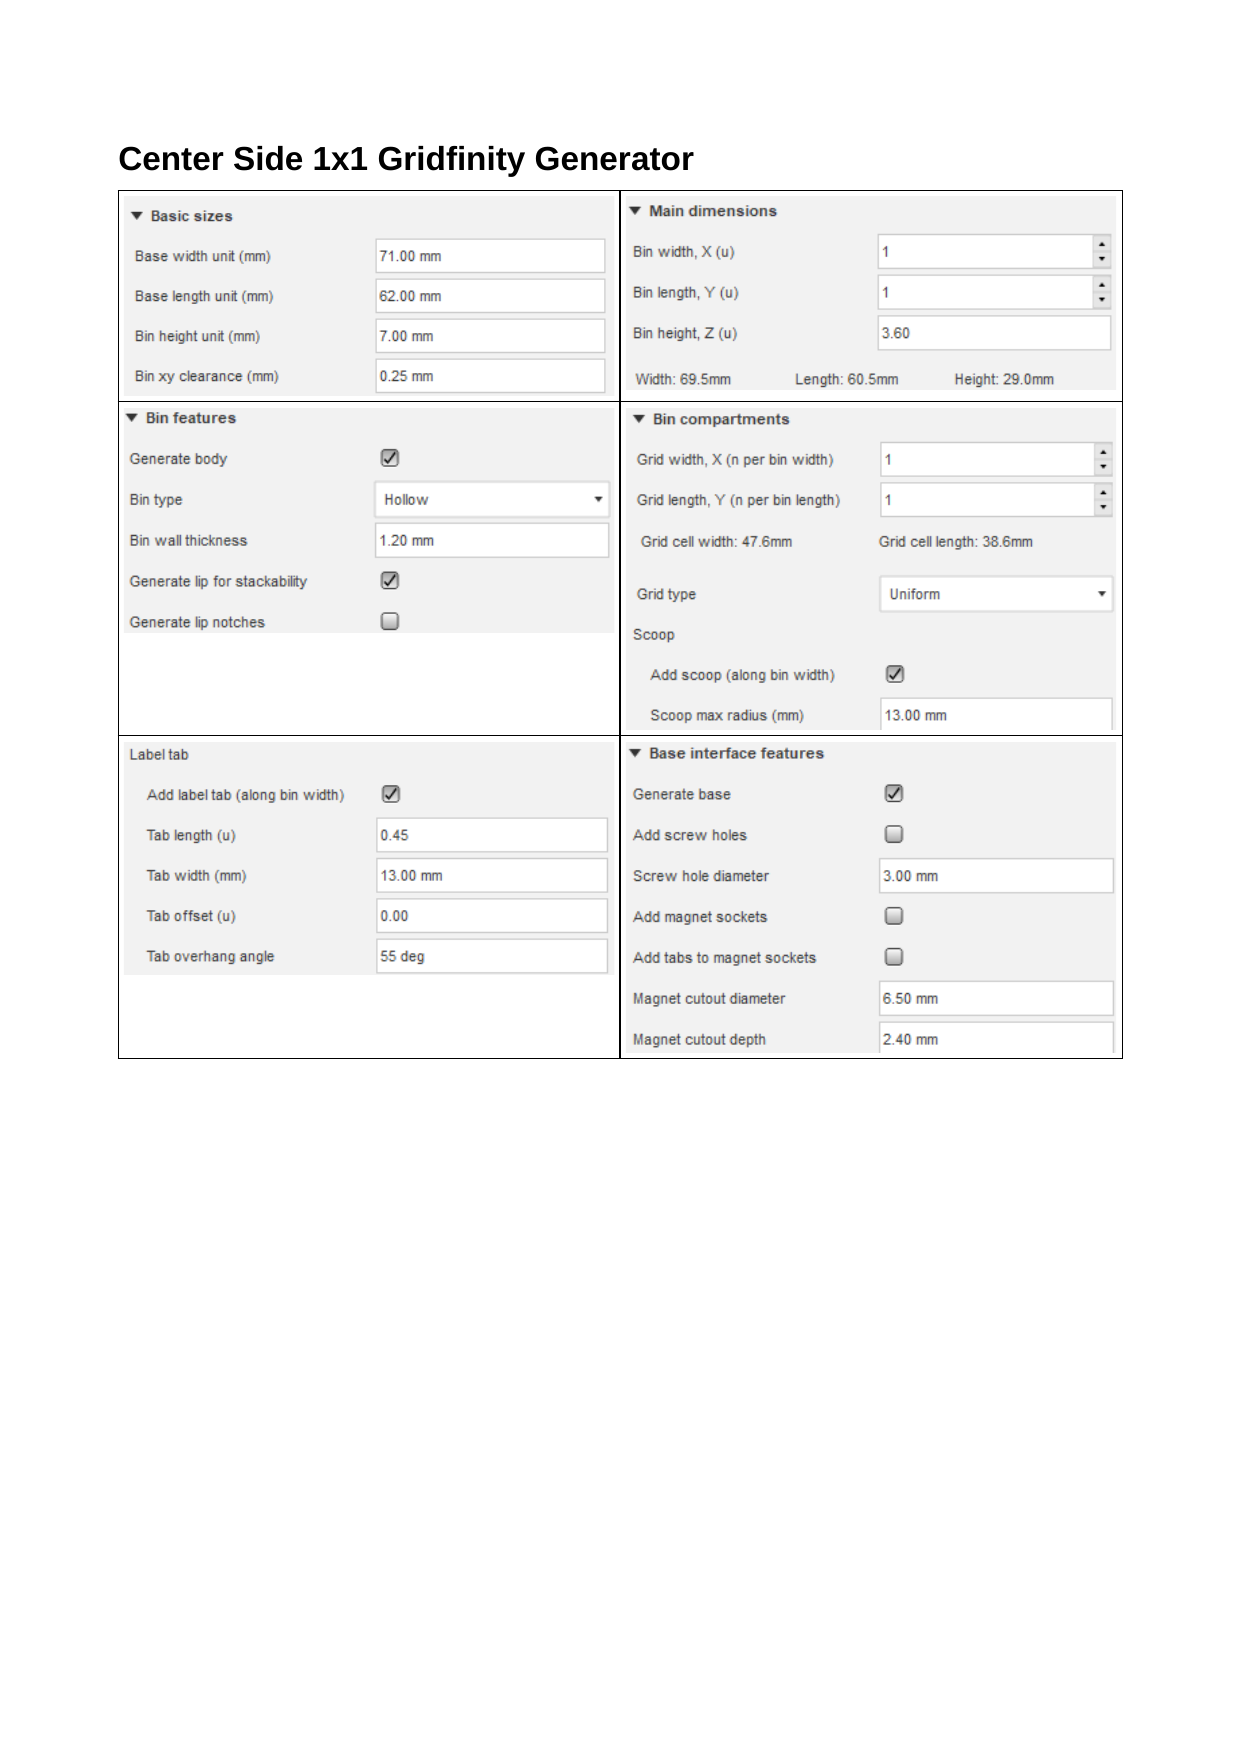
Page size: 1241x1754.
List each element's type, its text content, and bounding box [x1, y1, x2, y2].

table_header [621, 191, 1122, 401]
picture [123, 742, 615, 975]
picture [123, 408, 615, 633]
picture [625, 408, 1117, 730]
subtitle Center Side 1x1 Gridfinity Generator [118, 139, 1122, 177]
table_header [119, 191, 619, 401]
table_cell [621, 736, 1122, 1058]
table_cell [119, 736, 619, 1058]
table_cell [119, 402, 619, 735]
table_cell [621, 402, 1122, 735]
picture [625, 742, 1117, 1053]
picture [123, 196, 615, 396]
picture [625, 196, 1117, 390]
